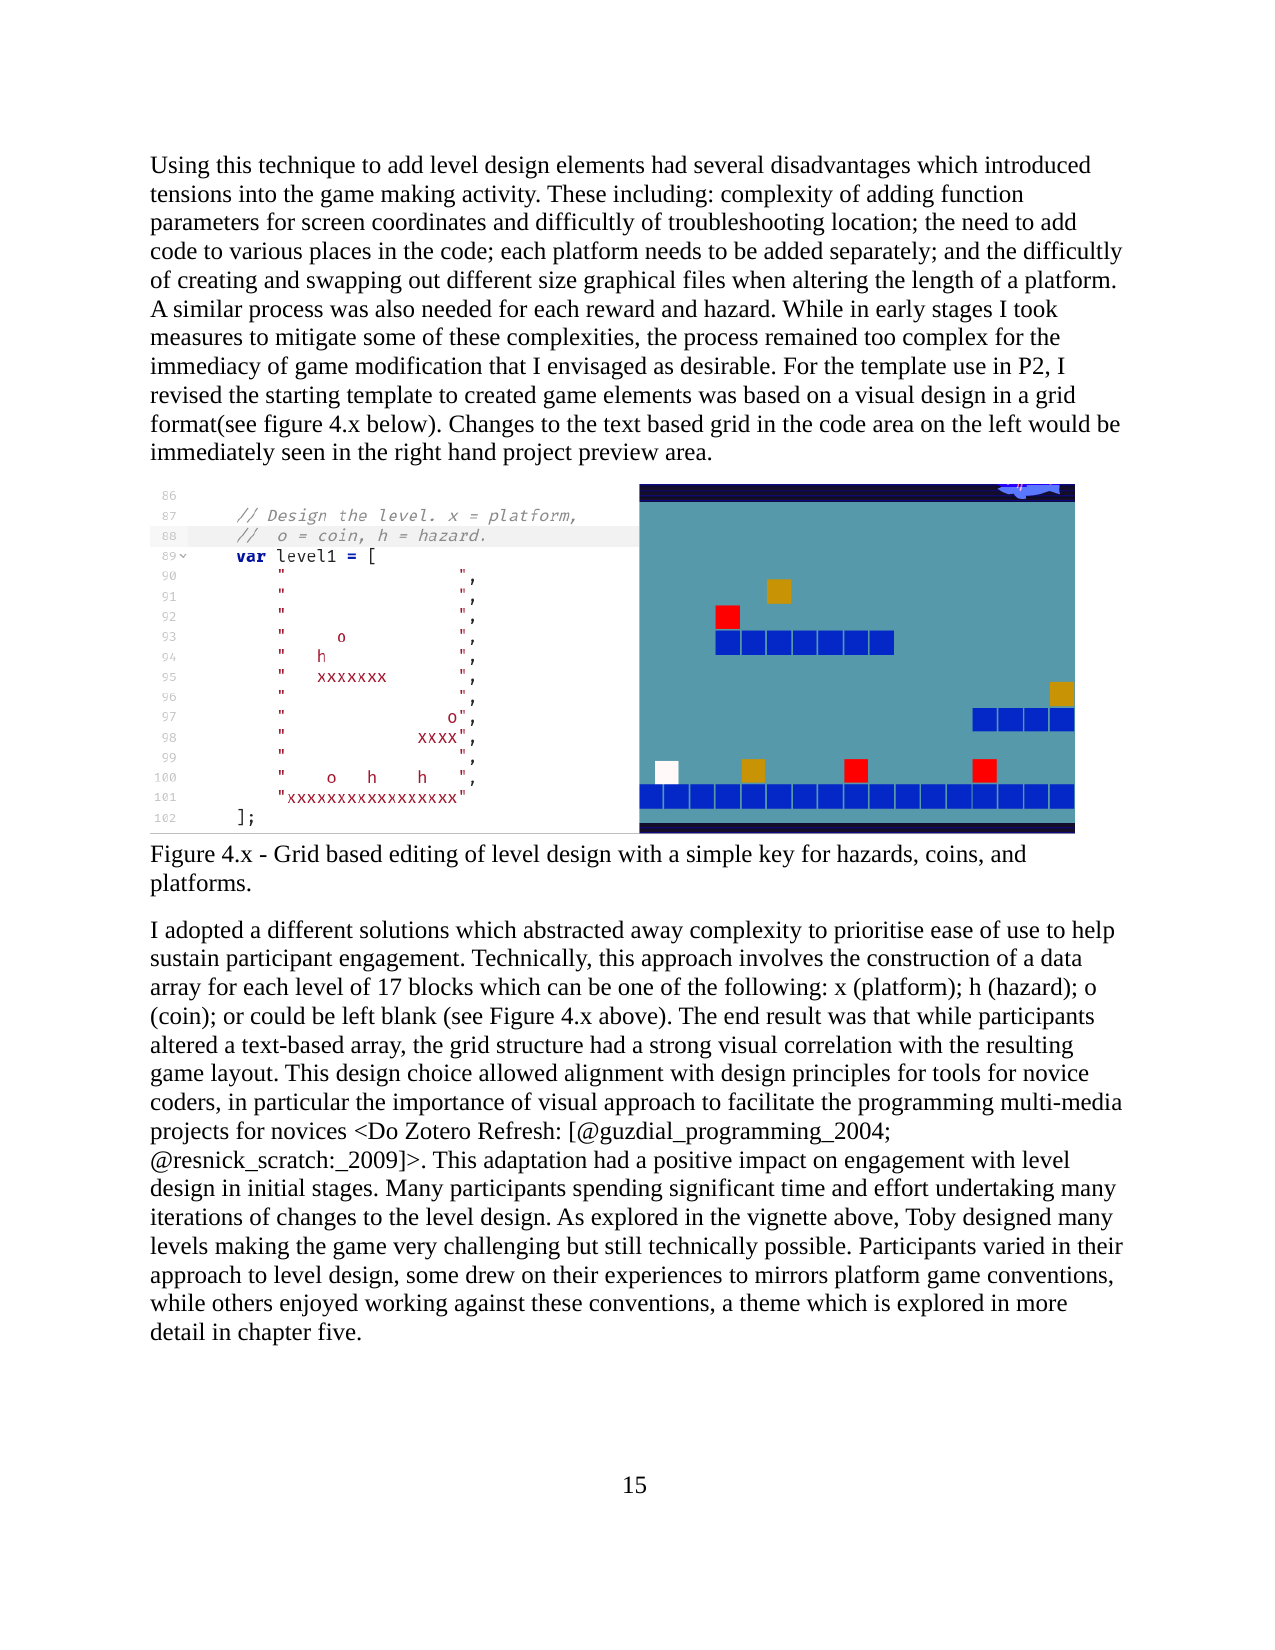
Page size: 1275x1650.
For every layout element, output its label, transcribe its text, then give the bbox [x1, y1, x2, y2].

picture [150, 484, 1077, 834]
text I adopted a different solutions which abstracted away complexity to prioritise ease of use to help sustain participant engagement. Technically, this approach involves the construction of a data array for each level of 17 blocks which can be one of the following: x (platform); h (hazard); o (coin); or could be left blank (see Figure 4.x above). The end result was that while participants altered a text-based array, the grid structure had a strong visual correlation with the resulting game layout. This design choice allowed alignment with design principles for tools for novice coders, in particular the importance of visual approach to facilitate the programming multi-media projects for novices <Do Zotero Refresh: [@guzdial_programming_2004; @resnick_scratch:_2009]>. This adaptation had a positive impact on engagement with level design in initial stages. Many participants spending significant time and effort undertaking many iterations of changes to the level design. As explored in the vignette above, Toby designed many levels making the game very challenging but still technically possible. Participants varied in their approach to level design, some drew on their experiences to mirrors platform game conventions, while others enjoyed working against these conventions, a theme which is explored in more detail in chapter five. [150, 915, 1125, 1346]
text Figure 4.x - Grid based editing of level design with a simple key for hazards, coins, and platforms. [150, 834, 1125, 897]
text Using this technique to add level design elements had several disadvantages which introduced tensions into the game making activity. These including: complexity of adding function parameters for screen coordinates and difficultly of troubleshooting location; the need to add code to various places in the code; each platform needs to be added separately; and the difficultly of creating and swapping out different size graphical files when altering the length of a platform. A similar process was also needed for each reward and hazard. While in early stages I took measures to mitigate some of these complexities, the process remained too complex for the immediacy of game modification that I envisaged as desirable. For the template use in P2, I revised the starting template to created game elements was based on a visual design in a grid format(see figure 4.x below). Changes to the text based grid in the code area on the left would be immediately seen in the right hand project preview area. [150, 150, 1125, 466]
